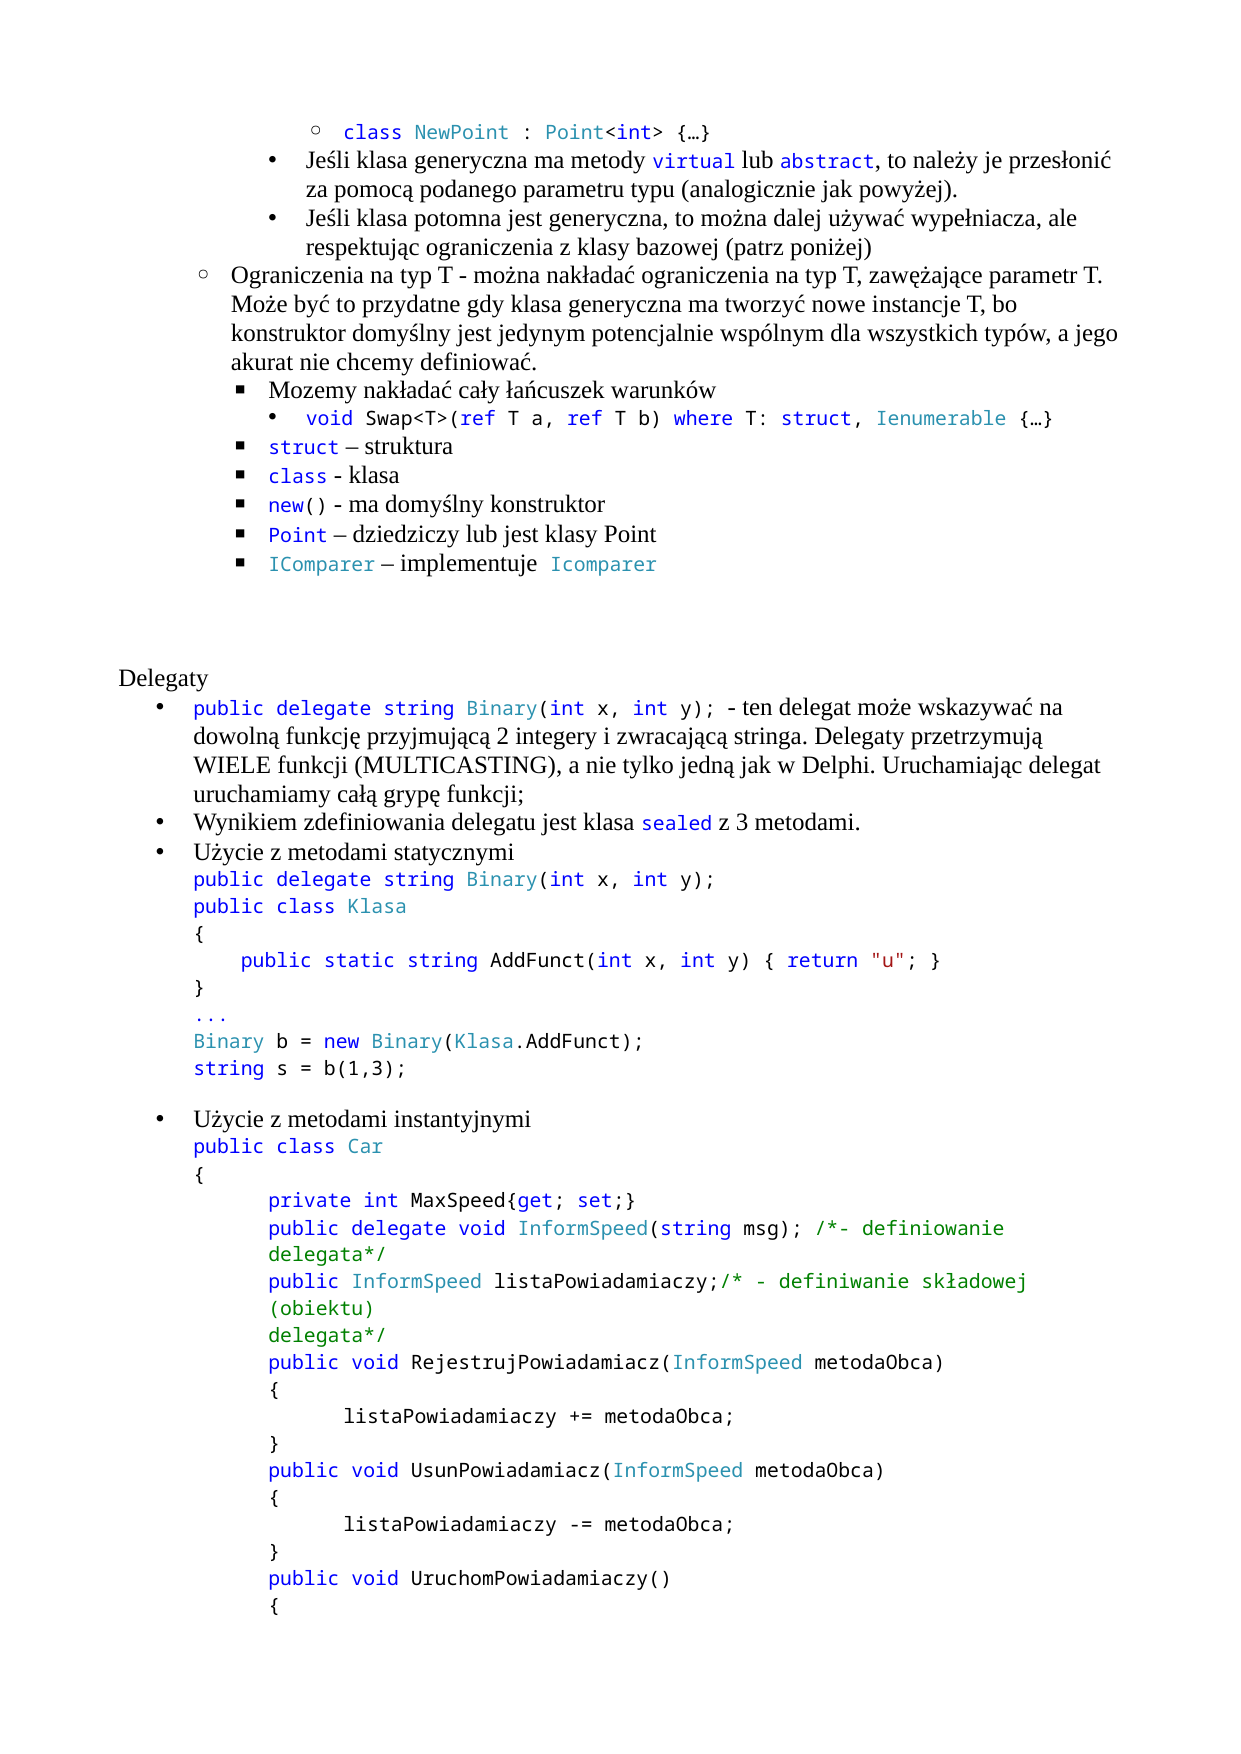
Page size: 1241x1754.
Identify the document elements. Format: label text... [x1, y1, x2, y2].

text Delegaty [118, 663, 1122, 692]
list delegata*/ [231, 1322, 1122, 1349]
list public delegate string Binary(int x, int y); - ten delegat może wskazywać na dowolną funkcję przyjmującą 2 integery i zwracającą stringa. Delegaty przetrzymują WIELE funkcji (MULTICASTING), a nie tylko jedną jak w Delphi. Uruchamiając delegat uruchamiamy całą grypę funkcji; [156, 692, 1122, 807]
list Ograniczenia na typ T - można nakładać ograniczenia na typ T, zawężające parametr T. Może być to przydatne gdy klasa generyczna ma tworzyć nowe instancje T, bo konstruktor domyślny jest jedynym potencjalnie wspólnym dla wszystkich typów, a jego akurat nie chcemy definiować. [193, 261, 1122, 376]
list { [231, 1483, 1122, 1511]
list Jeśli klasa potomna jest generyczna, to można dalej używać wypełniacza, ale respektując ograniczenia z klasy bazowej (patrz poniżej) [268, 203, 1122, 261]
list listaPowiadamiaczy += metodaObca; [306, 1403, 1122, 1429]
list struct – struktura [231, 431, 1122, 460]
list class - klasa [231, 460, 1122, 489]
list private int MaxSpeed{get; set;} [231, 1187, 1122, 1214]
list string s = b(1,3); [156, 1054, 1122, 1081]
list public class Klasa [156, 892, 1122, 919]
list public class Car [156, 1133, 1122, 1160]
list new() - ma domyślny konstruktor [231, 489, 1122, 519]
list Jeśli klasa generyczna ma metody virtual lub abstract, to należy je przesłonić za pomocą podanego parametru typu (analogicznie jak powyżej). [268, 145, 1122, 203]
list IComparer – implementuje Icomparer [231, 548, 1122, 577]
list public void UsunPowiadamiacz(InformSpeed metodaObca) [231, 1457, 1122, 1483]
list { [156, 919, 1122, 946]
list ... [156, 1000, 1122, 1027]
list { [156, 1160, 1122, 1187]
list void Swap<T>(ref T a, ref T b) where T: struct, Ienumerable {…} [268, 404, 1122, 431]
list { [231, 1591, 1122, 1618]
list } [156, 973, 1122, 1000]
list { [231, 1376, 1122, 1403]
list public delegate string Binary(int x, int y); [156, 865, 1122, 892]
list public void UruchomPowiadamiaczy() [231, 1564, 1122, 1591]
list Użycie z metodami statycznymi [156, 837, 1122, 865]
list } [231, 1537, 1122, 1564]
list class NewPoint : Point<int> {…} [306, 118, 1122, 145]
list public delegate void InformSpeed(string msg); /*- definiowanie delegata*/ [231, 1214, 1122, 1268]
list public InformSpeed listaPowiadamiaczy;/* - definiwanie składowej (obiektu) [231, 1268, 1122, 1322]
list Użycie z metodami instantyjnymi [156, 1104, 1122, 1133]
list public void RejestrujPowiadamiacz(InformSpeed metodaObca) [231, 1349, 1122, 1376]
list Binary b = new Binary(Klasa.AddFunct); [156, 1027, 1122, 1054]
list listaPowiadamiaczy -= metodaObca; [306, 1511, 1122, 1537]
list } [231, 1429, 1122, 1457]
list Mozemy nakładać cały łańcuszek warunków [231, 376, 1122, 404]
list Wynikiem zdefiniowania delegatu jest klasa sealed z 3 metodami. [156, 807, 1122, 837]
list Point – dziedziczy lub jest klasy Point [231, 519, 1122, 548]
list public static string AddFunct(int x, int y) { return "u"; } [156, 946, 1122, 973]
